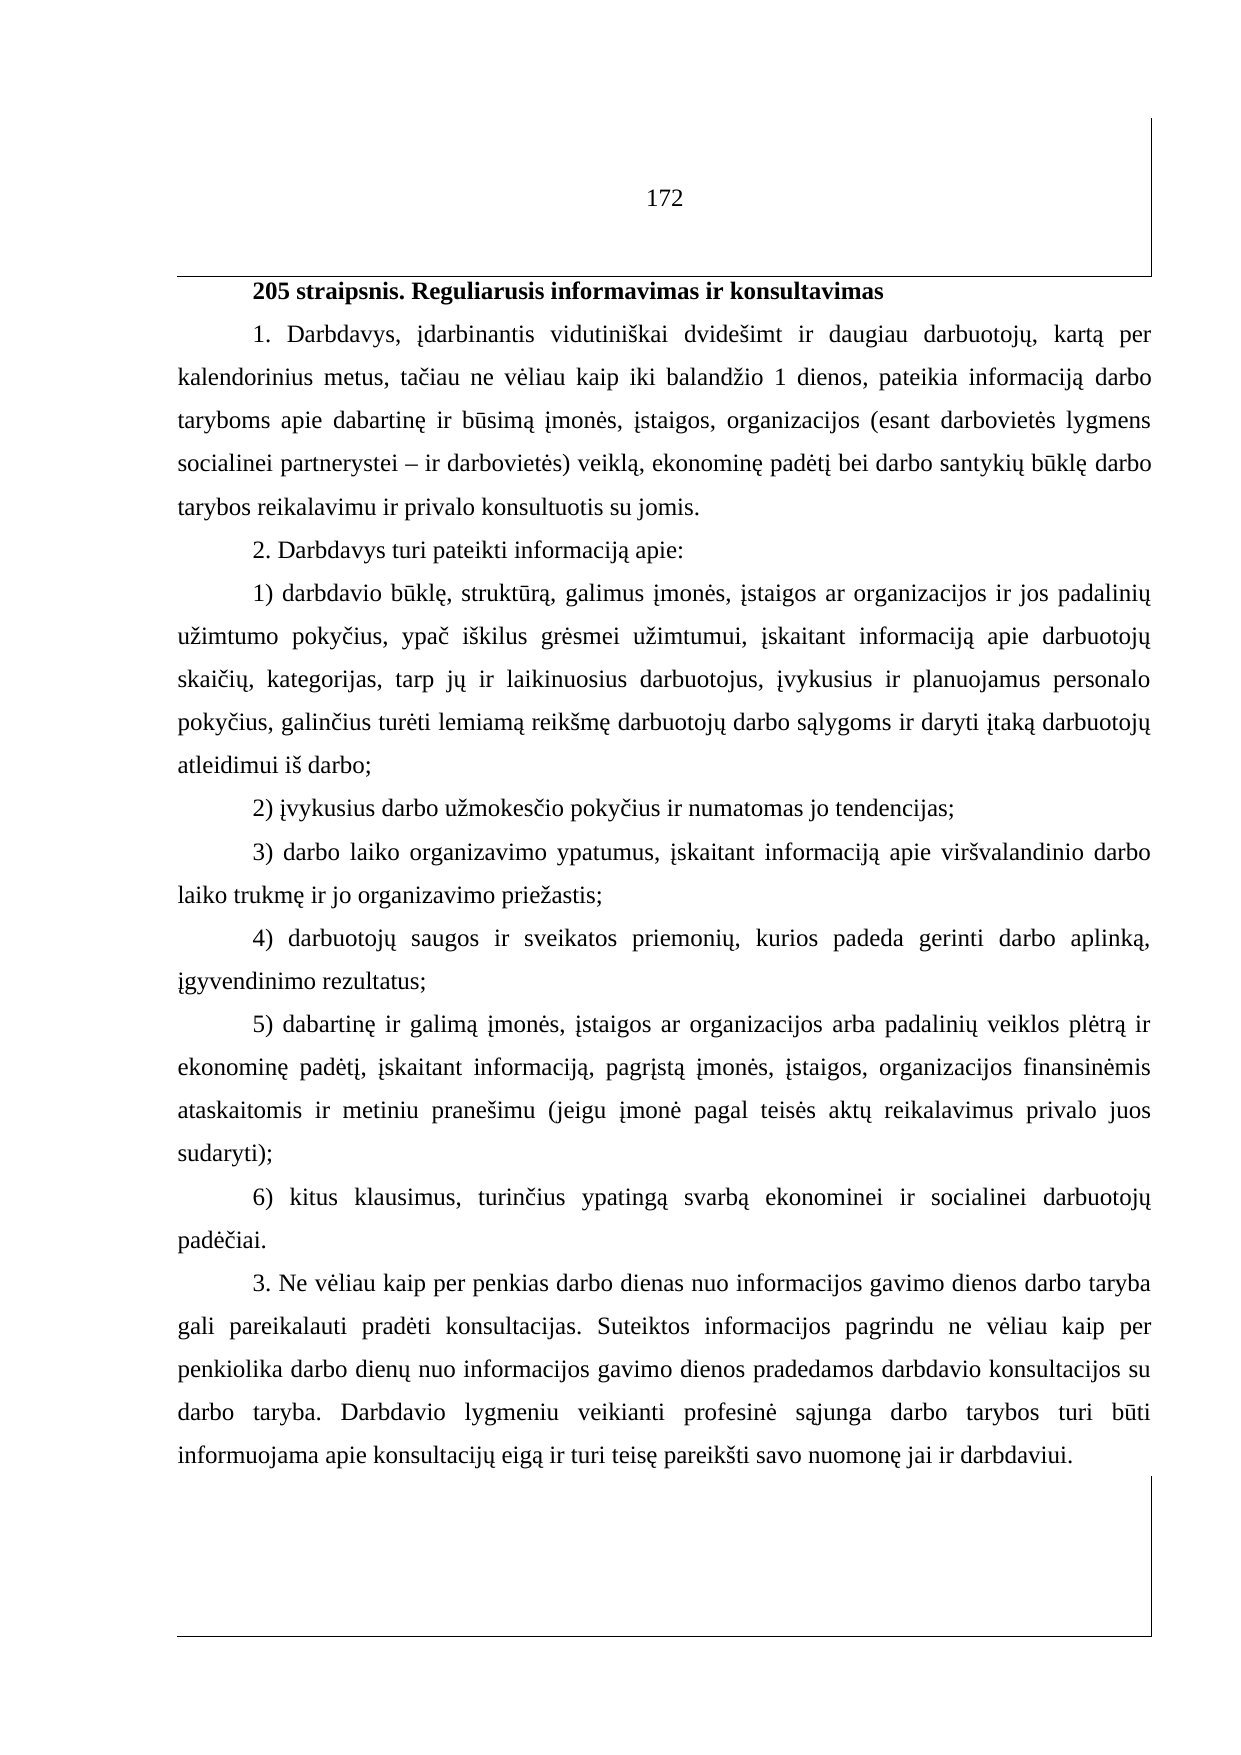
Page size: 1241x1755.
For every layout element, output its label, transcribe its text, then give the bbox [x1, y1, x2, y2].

text 2. Darbdavys turi pateikti informaciją apie: [177, 535, 1152, 563]
text 1. Darbdavys, įdarbinantis vidutiniškai dvidešimt ir daugiau darbuotojų, kartą per kalendorinius metus, tačiau ne vėliau kaip iki balandžio 1 dienos, pateikia informaciją darbo taryboms apie dabartinę ir būsimą įmonės, įstaigos, organizacijos (esant darbovietės lygmens socialinei partnerystei – ir darbovietės) veiklą, ekonominę padėtį bei darbo santykių būklę darbo tarybos reikalavimu ir privalo konsultuotis su jomis. [177, 319, 1152, 520]
text 6) kitus klausimus, turinčius ypatingą svarbą ekonominei ir socialinei darbuotojų padėčiai. [177, 1182, 1152, 1253]
text 3) darbo laiko organizavimo ypatumus, įskaitant informaciją apie viršvalandinio darbo laiko trukmę ir jo organizavimo priežastis; [177, 837, 1152, 908]
text 1) darbdavio būklę, struktūrą, galimus įmonės, įstaigos ar organizacijos ir jos padalinių užimtumo pokyčius, ypač iškilus grėsmei užimtumui, įskaitant informaciją apie darbuotojų skaičių, kategorijas, tarp jų ir laikinuosius darbuotojus, įvykusius ir planuojamus personalo pokyčius, galinčius turėti lemiamą reikšmę darbuotojų darbo sąlygoms ir daryti įtaką darbuotojų atleidimui iš darbo; [177, 578, 1152, 779]
text 5) dabartinę ir galimą įmonės, įstaigos ar organizacijos arba padalinių veiklos plėtrą ir ekonominę padėtį, įskaitant informaciją, pagrįstą įmonės, įstaigos, organizacijos finansinėmis ataskaitomis ir metiniu pranešimu (jeigu įmonė pagal teisės aktų reikalavimus privalo juos sudaryti); [177, 1009, 1152, 1167]
text 3. Ne vėliau kaip per penkias darbo dienas nuo informacijos gavimo dienos darbo taryba gali pareikalauti pradėti konsultacijas. Suteiktos informacijos pagrindu ne vėliau kaip per penkiolika darbo dienų nuo informacijos gavimo dienos pradedamos darbdavio konsultacijos su darbo taryba. Darbdavio lygmeniu veikianti profesinė sąjunga darbo tarybos turi būti informuojama apie konsultacijų eigą ir turi teisę pareikšti savo nuomonę jai ir darbdaviui. [177, 1268, 1152, 1469]
text 4) darbuotojų saugos ir sveikatos priemonių, kurios padeda gerinti darbo aplinką, įgyvendinimo rezultatus; [177, 923, 1152, 995]
subtitle 205 straipsnis. Reguliarusis informavimas ir konsultavimas [177, 276, 1152, 305]
text 2) įvykusius darbo užmokesčio pokyčius ir numatomas jo tendencijas; [177, 793, 1152, 822]
